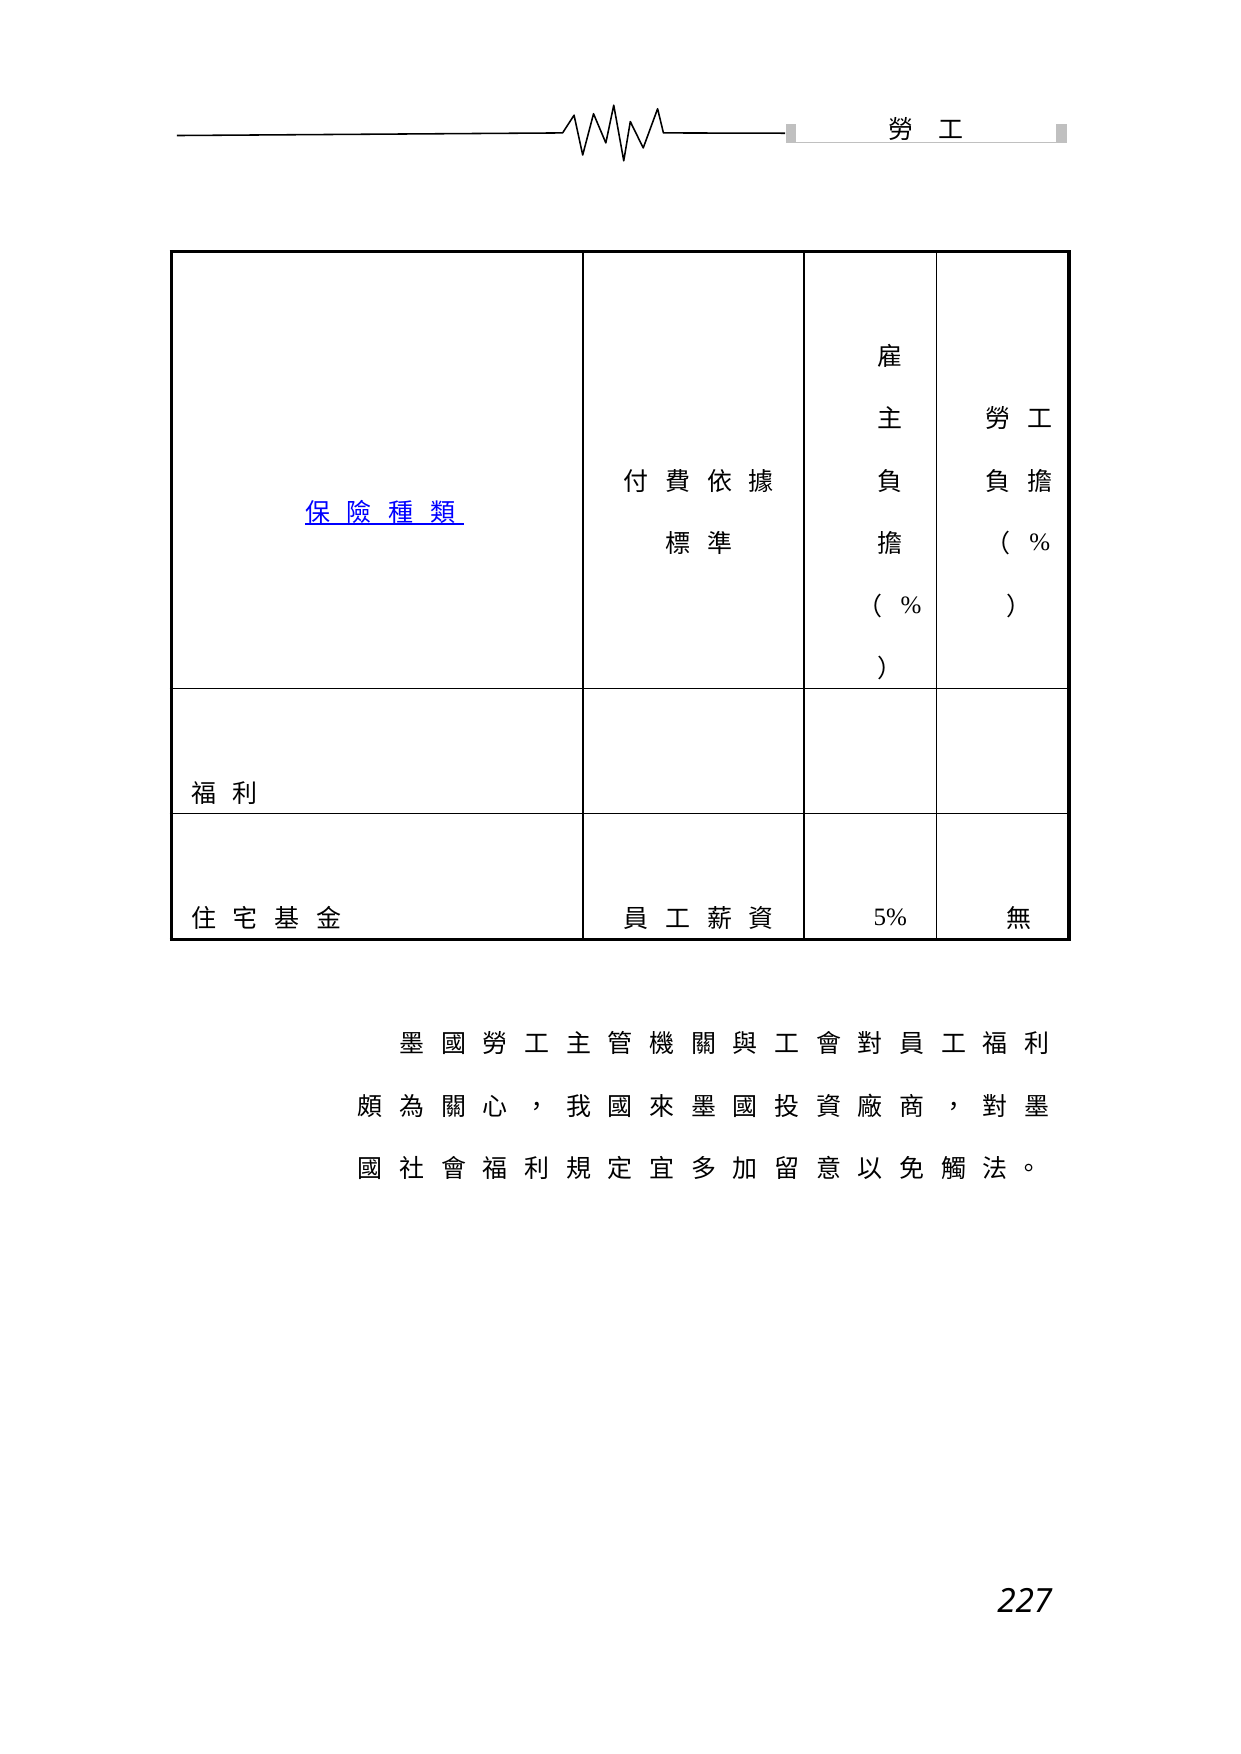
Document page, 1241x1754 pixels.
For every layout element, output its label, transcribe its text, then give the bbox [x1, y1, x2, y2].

table_cell [805, 689, 936, 813]
table_cell [584, 689, 803, 813]
table_cell 無 [937, 814, 1067, 938]
table_cell 福利 [173, 689, 582, 813]
table_cell 員工薪資 [584, 814, 803, 938]
table_header 勞工負擔 （%） [937, 253, 1067, 688]
table_cell 住宅基金 [173, 814, 582, 938]
table_cell [937, 689, 1067, 813]
table_cell 5% [805, 814, 936, 938]
table_header 付費依據標準 [584, 253, 803, 688]
text 墨國勞工主管機關與工會對員工福利頗為關心，我國來墨國投資廠商，對墨國社會福利規定宜多加留意以免觸法。 [332, 1000, 1058, 1188]
table_header 保險種類 [173, 253, 582, 688]
table_header 雇主負擔 （%） [805, 253, 936, 688]
